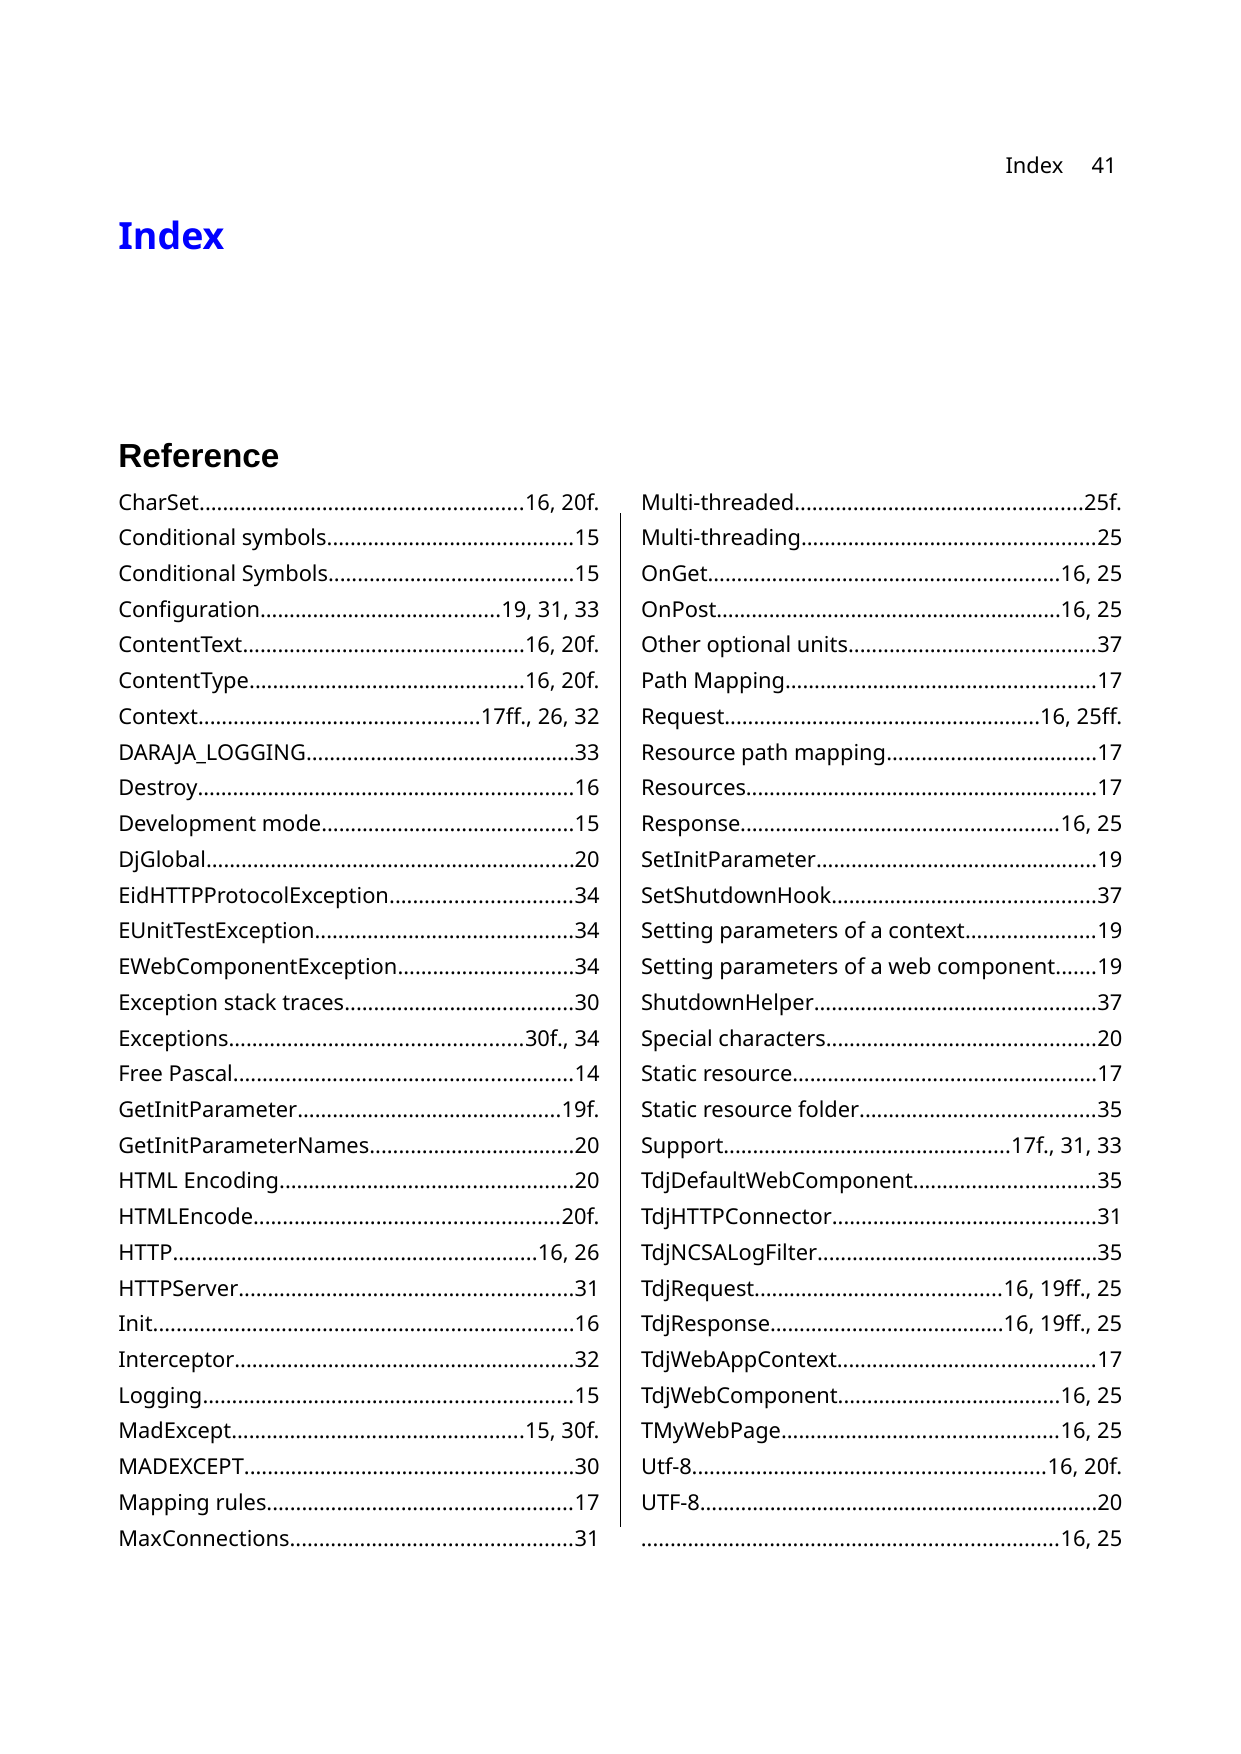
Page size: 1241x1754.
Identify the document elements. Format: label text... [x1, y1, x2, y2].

text Static resource folder 35 [641, 1094, 1122, 1124]
text ContentType 16, 20f. [118, 665, 599, 695]
text Exceptions 30f., 34 [118, 1022, 599, 1052]
text Interceptor 32 [118, 1344, 599, 1374]
text Utf-8 16, 20f. [641, 1451, 1122, 1481]
text Logging 15 [118, 1380, 599, 1409]
text TdjDefaultWebComponent 35 [641, 1165, 1122, 1195]
text Multi-threaded 25f. [641, 487, 1122, 516]
text HTML Encoding 20 [118, 1165, 599, 1195]
text SetInitParameter 19 [641, 844, 1122, 874]
text Exception stack traces 30 [118, 987, 599, 1017]
text Support 17f., 31, 33 [641, 1130, 1122, 1159]
text EidHTTPProtocolException 34 [118, 879, 599, 909]
text Conditional Symbols 15 [118, 558, 599, 588]
text Context 17ff., 26, 32 [118, 701, 599, 731]
text HTMLEncode 20f. [118, 1201, 599, 1231]
text MaxConnections 31 [118, 1523, 599, 1552]
text ContentText 16, 20f. [118, 629, 599, 659]
text Init 16 [118, 1308, 599, 1338]
text Path Mapping 17 [641, 665, 1122, 695]
text Setting parameters of a web component 19 [641, 951, 1122, 981]
text Setting parameters of a context 19 [641, 915, 1122, 945]
text SetShutdownHook 37 [641, 879, 1122, 909]
text EWebComponentException 34 [118, 951, 599, 981]
text Multi-threading 25 [641, 522, 1122, 552]
text TdjRequest 16, 19ff., 25 [641, 1273, 1122, 1302]
text TMyWebPage 16, 25 [641, 1416, 1122, 1445]
text TdjWebComponent 16, 25 [641, 1380, 1122, 1409]
text TdjNCSALogFilter 35 [641, 1237, 1122, 1267]
text CharSet 16, 20f. [118, 487, 599, 516]
text Destroy 16 [118, 772, 599, 802]
text UTF-8 20 [641, 1487, 1122, 1517]
text ShutdownHelper 37 [641, 987, 1122, 1017]
text TdjWebAppContext 17 [641, 1344, 1122, 1374]
text Configuration 19, 31, 33 [118, 594, 599, 623]
text HTTP 16, 26 [118, 1237, 599, 1267]
subtitle Reference [118, 437, 1122, 475]
text 16, 25 [641, 1523, 1122, 1552]
text Special characters 20 [641, 1022, 1122, 1052]
text HTTPServer 31 [118, 1273, 599, 1302]
text GetInitParameterNames 20 [118, 1130, 599, 1159]
text Static resource 17 [641, 1058, 1122, 1088]
subtitle Index [118, 209, 1122, 260]
text OnGet 16, 25 [641, 558, 1122, 588]
text Free Pascal 14 [118, 1058, 599, 1088]
text Request 16, 25ff. [641, 701, 1122, 731]
text Mapping rules 17 [118, 1487, 599, 1517]
text OnPost 16, 25 [641, 594, 1122, 623]
text EUnitTestException 34 [118, 915, 599, 945]
text Conditional symbols 15 [118, 522, 599, 552]
text MadExcept 15, 30f. [118, 1416, 599, 1445]
text DARAJA_LOGGING 33 [118, 737, 599, 766]
text GetInitParameter 19f. [118, 1094, 599, 1124]
text MADEXCEPT 30 [118, 1451, 599, 1481]
text Other optional units 37 [641, 629, 1122, 659]
text Resource path mapping 17 [641, 737, 1122, 766]
text TdjHTTPConnector 31 [641, 1201, 1122, 1231]
text Development mode 15 [118, 808, 599, 838]
text DjGlobal 20 [118, 844, 599, 874]
text Response 16, 25 [641, 808, 1122, 838]
text Resources 17 [641, 772, 1122, 802]
text TdjResponse 16, 19ff., 25 [641, 1308, 1122, 1338]
